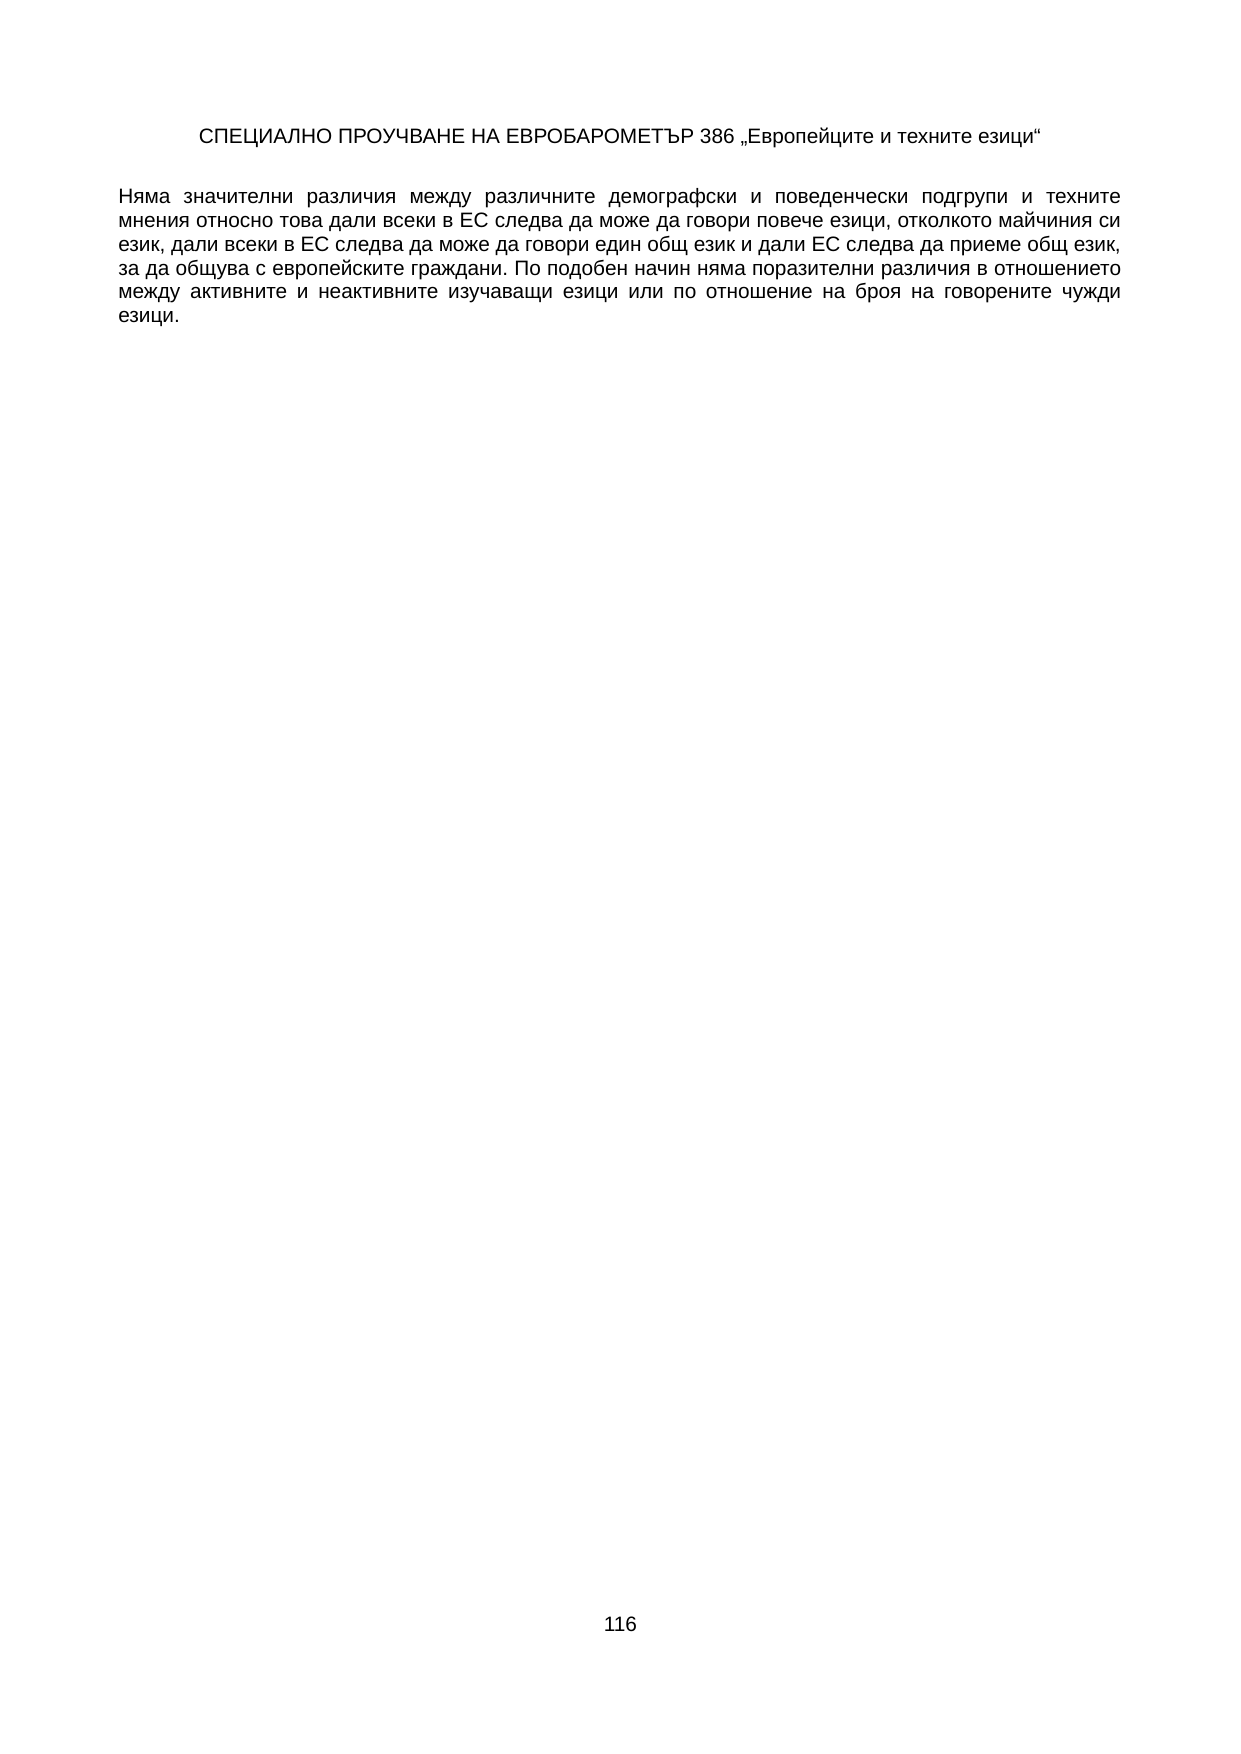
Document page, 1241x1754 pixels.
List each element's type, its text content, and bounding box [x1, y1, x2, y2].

text Няма значителни различия между различните демографски и поведенчески подгрупи и техните мнения относно това дали всеки в ЕС следва да може да говори повече езици, отколкото майчиния си език, дали всеки в ЕС следва да може да говори един общ език и дали ЕС следва да приеме общ език, за да общува с европейските граждани. По подобен начин няма поразителни различия в отношението между активните и неактивните изучаващи езици или по отношение на броя на говорените чужди езици. [118, 183, 1122, 327]
